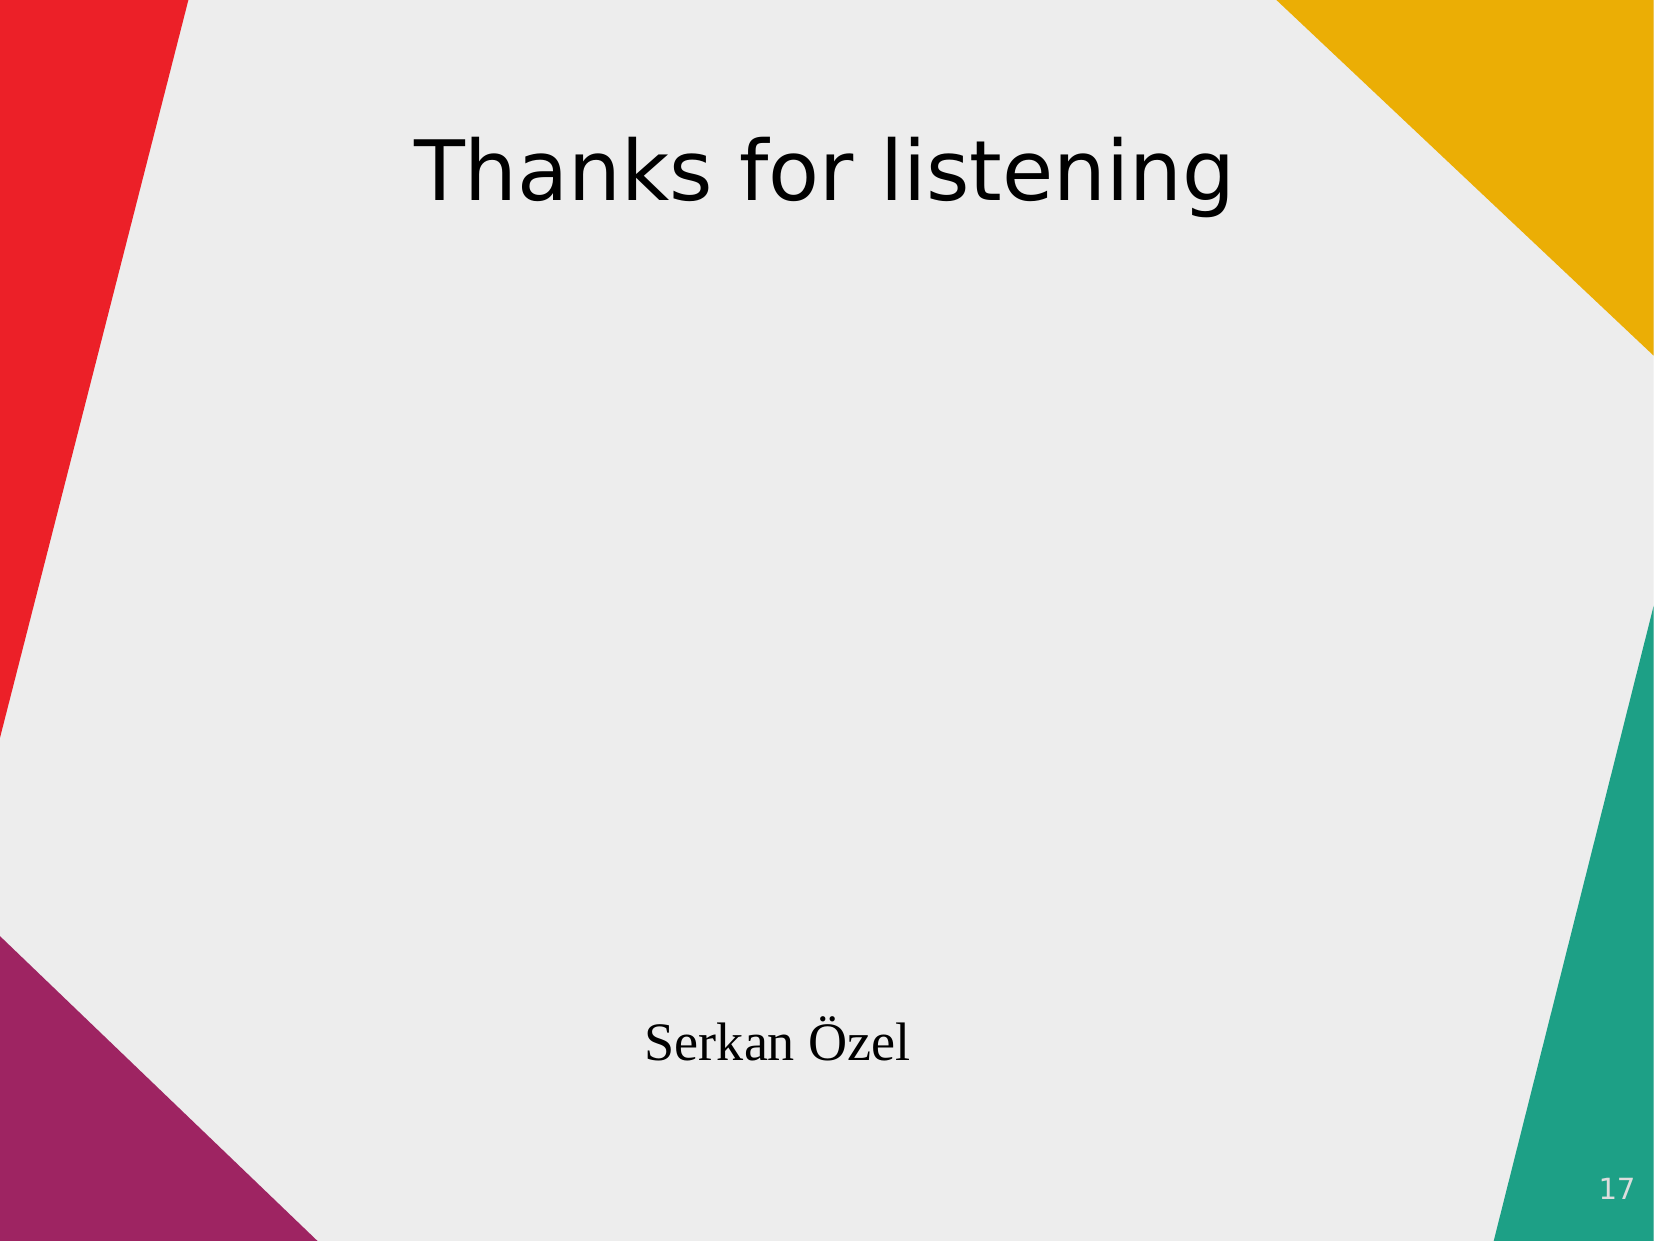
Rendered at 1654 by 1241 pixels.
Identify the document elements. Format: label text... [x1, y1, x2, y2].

title Thanks for listening [114, 73, 1539, 271]
text_box Serkan Özel [630, 1005, 927, 1081]
